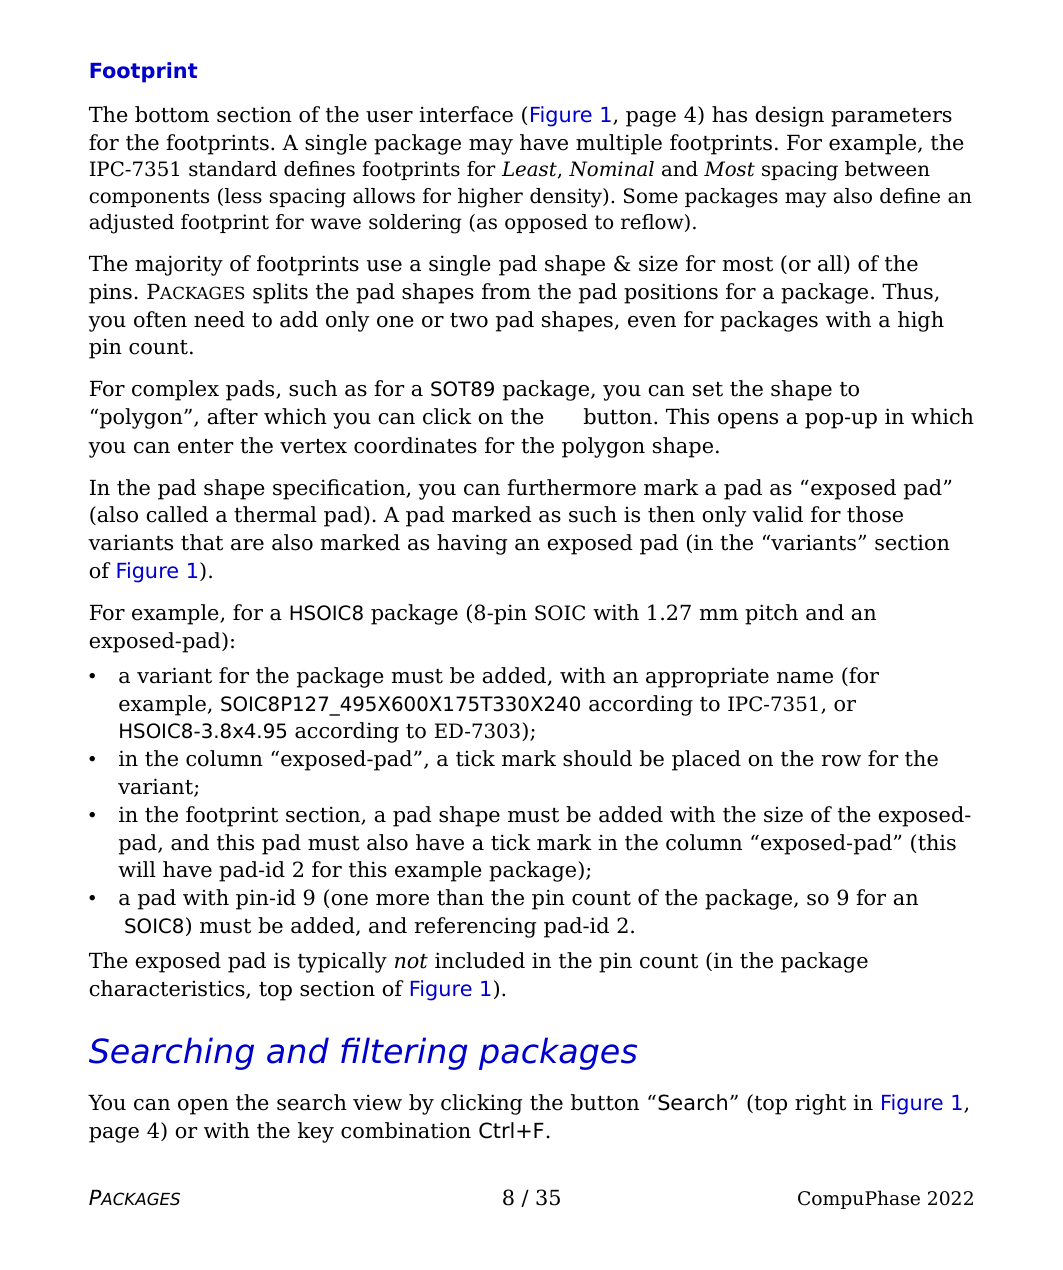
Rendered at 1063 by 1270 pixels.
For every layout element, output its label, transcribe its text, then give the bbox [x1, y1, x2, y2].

list in the footprint section, a pad shape must be added with the size of the exposed-pad, and this pad must also have a tick mark in the column “exposed-pad” (this will have pad-id 2 for this example package); [88, 803, 974, 883]
text The bottom section of the user interface (Figure 1, page 4) has design parameters for the footprints. A single package may have multiple footprints. For example, the IPC-7351 standard defines footprints for Least, Nominal and Most spacing between components (less spacing allows for higher density). Some packages may also define an adjusted footprint for wave soldering (as opposed to reflow). [88, 103, 974, 234]
subtitle Footprint [88, 59, 974, 83]
text You can open the search view by clicking the button “Search” (top right in Figure 1, page 4) or with the key combination Ctrl+F. [88, 1091, 974, 1143]
text For complex pads, such as for a SOT89 package, you can set the shape to “polygon”, after which you can click on the button. This opens a pop-up in which you can enter the vertex coordinates for the polygon shape. [88, 377, 974, 458]
list in the column “exposed-pad”, a tick mark should be placed on the row for the variant; [88, 747, 974, 799]
text For example, for a HSOIC8 package (8-pin SOIC with 1.27 mm pitch and an exposed-pad): [88, 601, 974, 653]
list a pad with pin-id 9 (one more than the pin count of the package, so 9 for an SOIC8) must be added, and referencing pad-id 2. [88, 886, 974, 938]
text In the pad shape specification, you can furthermore mark a pad as “exposed pad” (also called a thermal pad). A pad marked as such is then only valid for those variants that are also marked as having an exposed pad (in the “variants” section of Figure 1). [88, 476, 974, 583]
list a variant for the package must be added, with an appropriate name (for example, SOIC8P127_495X600X175T330X240 according to IPC-7351, or HSOIC8‑3.8x4.95 according to ED-7303); [88, 664, 974, 744]
text The exposed pad is typically not included in the pin count (in the package characteristics, top section of Figure 1). [88, 949, 974, 1001]
text The majority of footprints use a single pad shape & size for most (or all) of the pins. Packages splits the pad shapes from the pad positions for a package. Thus, you often need to add only one or two pad shapes, even for packages with a high pin count. [88, 252, 974, 360]
subtitle Searching and filtering packages [88, 1033, 974, 1071]
